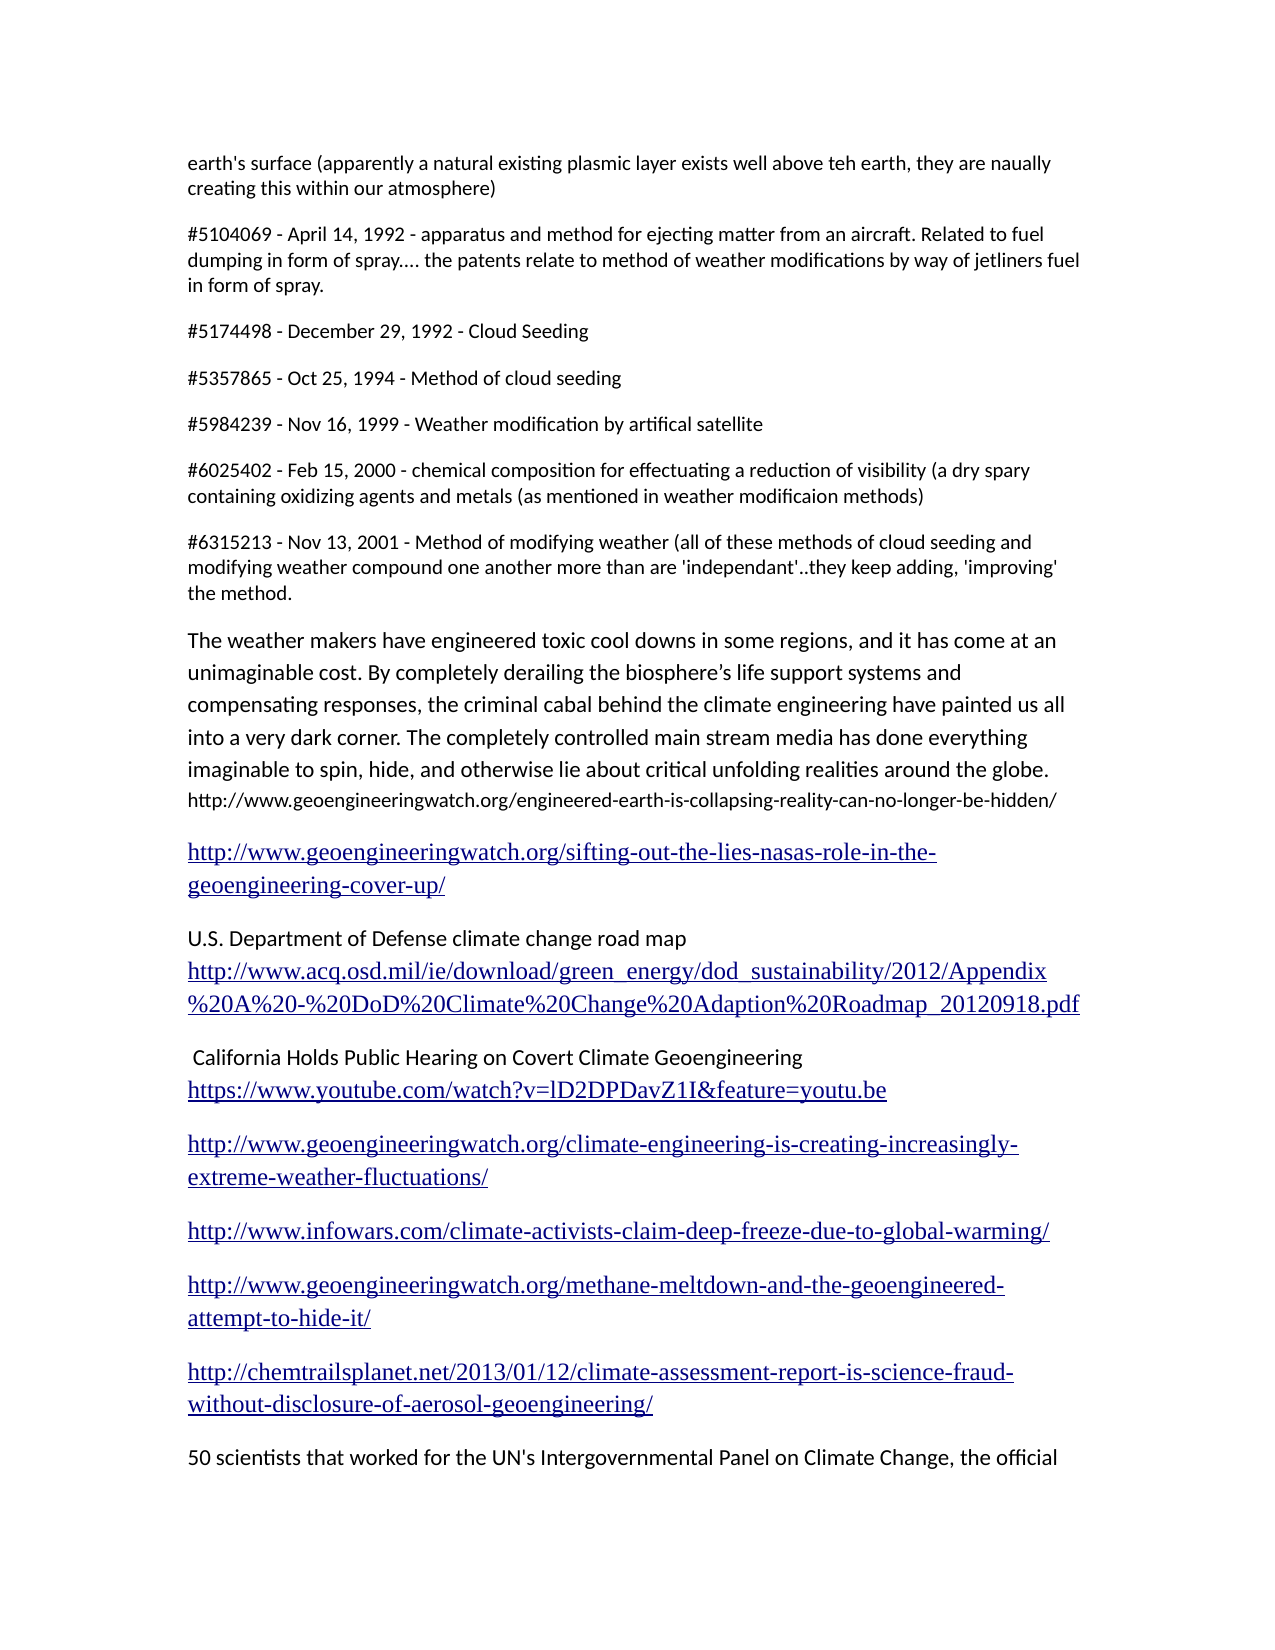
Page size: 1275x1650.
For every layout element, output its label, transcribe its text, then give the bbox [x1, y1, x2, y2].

text #5104069 - April 14, 1992 - apparatus and method for ejecting matter from an aircraft. Related to fuel dumping in form of spray.... the patents relate to method of weather modifications by way of jetliners fuel in form of spray. [187, 222, 1087, 298]
text #6315213 - Nov 13, 2001 - Method of modifying weather (all of these methods of cloud seeding and modifying weather compound one another more than are 'independant'..they keep adding, 'improving' the method. [187, 529, 1087, 605]
text #5357865 - Oct 25, 1994 - Method of cloud seeding [187, 365, 1087, 390]
text #5174498 - December 29, 1992 - Cloud Seeding [187, 319, 1087, 344]
text http://www.geoengineeringwatch.org/methane-meltdown-and-the-geoengineered-attempt-to-hide-it/ [187, 1270, 1087, 1331]
text 50 scientists that worked for the UN's Intergovernmental Panel on Climate Change, the official [187, 1443, 1087, 1471]
text http://www.geoengineeringwatch.org/climate-engineering-is-creating-increasingly-extreme-weather-fluctuations/ [187, 1129, 1087, 1191]
text http://chemtrailsplanet.net/2013/01/12/climate-assessment-report-is-science-fraud-without-disclosure-of-aerosol-geoengineering/ [187, 1357, 1087, 1418]
text #6025402 - Feb 15, 2000 - chemical composition for effectuating a reduction of visibility (a dry spary containing oxidizing agents and metals (as mentioned in weather modificaion methods) [187, 457, 1087, 508]
text earth's surface (apparently a natural existing plasmic layer exists well above teh earth, they are naually creating this within our atmosphere) [187, 150, 1087, 201]
text http://www.infowars.com/climate-activists-claim-deep-freeze-due-to-global-warming/ [187, 1216, 1087, 1244]
text http://www.geoengineeringwatch.org/sifting-out-the-lies-nasas-role-in-the-geoengineering-cover-up/ [187, 837, 1087, 898]
text The weather makers have engineered toxic cool downs in some regions, and it has come at an unimaginable cost. By completely derailing the biosphere’s life support systems and compensating responses, the criminal cabal behind the climate engineering have painted us all into a very dark corner. The completely controlled main stream media has done everything imaginable to spin, hide, and otherwise lie about critical unfolding realities around the globe. http://www.geoengineeringwatch.org/engineered-earth-is-collapsing-reality-can-no-longer-be-hidden/ [187, 626, 1087, 812]
text U.S. Department of Defense climate change road map http://www.acq.osd.mil/ie/download/green_energy/dod_sustainability/2012/Appendix%20A%20-%20DoD%20Climate%20Change%20Adaption%20Roadmap_20120918.pdf [187, 924, 1087, 1018]
text #5984239 - Nov 16, 1999 - Weather modification by artifical satellite [187, 411, 1087, 437]
text California Holds Public Hearing on Covert Climate Geoengineering https://www.youtube.com/watch?v=lD2DPDavZ1I&feature=youtu.be [187, 1043, 1087, 1104]
